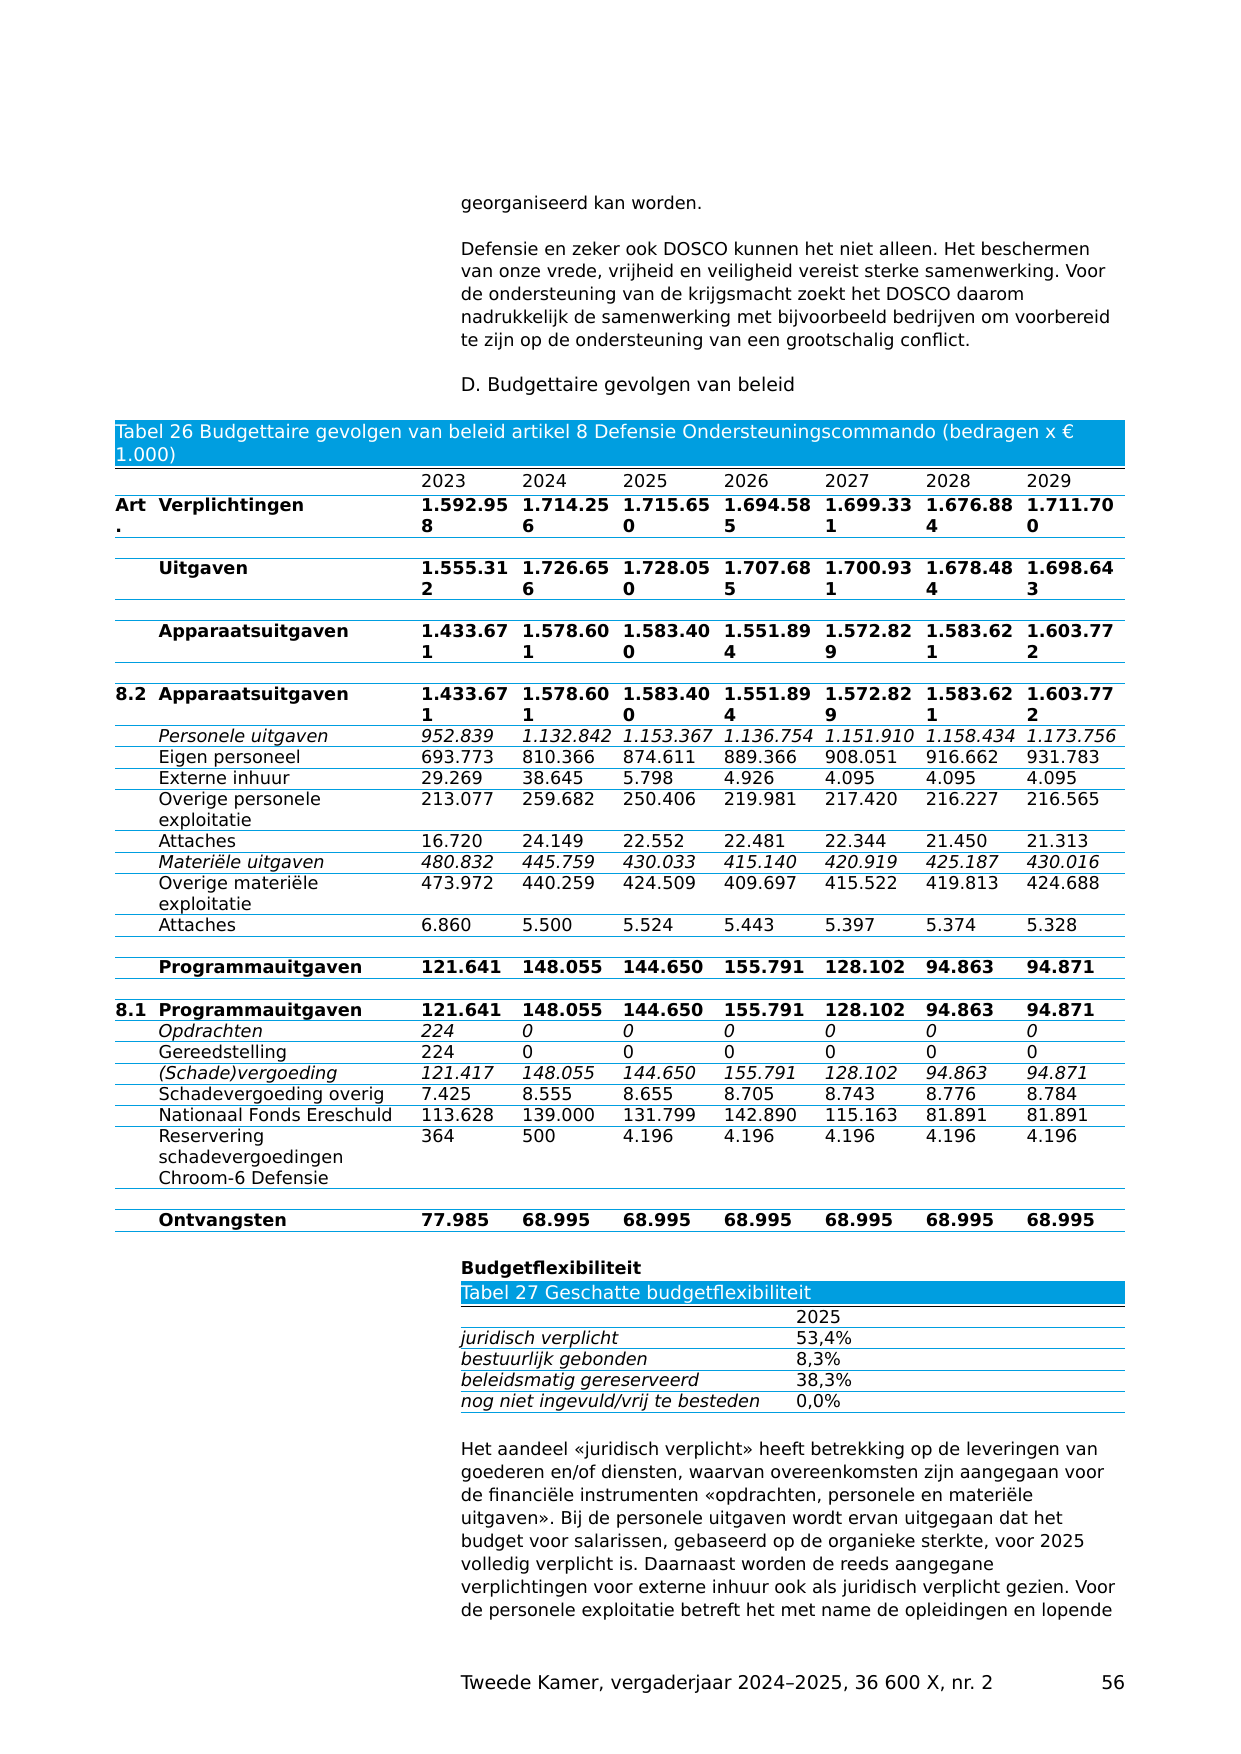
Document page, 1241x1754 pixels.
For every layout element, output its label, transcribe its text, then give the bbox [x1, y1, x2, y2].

table_cell [923, 1189, 1023, 1209]
table_cell [115, 831, 155, 851]
table_cell [822, 979, 923, 999]
table_cell 8.555 [519, 1085, 620, 1105]
table_cell 53,4% [793, 1328, 1125, 1348]
table_cell [1024, 600, 1125, 620]
table_cell 1.711.700 [1024, 496, 1125, 536]
table_cell 409.697 [721, 874, 822, 914]
table_cell 424.509 [620, 874, 721, 914]
table_cell 1.578.601 [519, 621, 620, 662]
table_cell 4.196 [822, 1127, 923, 1188]
table_cell nog niet ingevuld/vrij te besteden [461, 1392, 793, 1412]
table_cell 38,3% [793, 1371, 1125, 1391]
table_cell 1.555.312 [418, 559, 519, 599]
table_cell 2025 [620, 469, 721, 494]
table_cell [115, 874, 155, 914]
table_cell 1.707.685 [721, 559, 822, 599]
table_cell [115, 469, 155, 494]
table_cell 68.995 [822, 1210, 923, 1231]
table_cell 4.196 [923, 1127, 1023, 1188]
table_cell 148.055 [519, 1000, 620, 1020]
table_cell 155.791 [721, 958, 822, 978]
table_cell 68.995 [721, 1210, 822, 1231]
table_cell 1.694.585 [721, 496, 822, 536]
table_cell Reservering schadevergoedingen Chroom-6 Defensie [155, 1127, 418, 1188]
table_cell [115, 621, 155, 662]
table_cell Ontvangsten [155, 1210, 418, 1231]
table_cell 94.871 [1024, 958, 1125, 978]
table_cell 121.641 [418, 1000, 519, 1020]
table_cell [115, 1106, 155, 1126]
table_cell [115, 538, 155, 557]
table_cell [115, 853, 155, 873]
table_cell 0 [822, 1021, 923, 1041]
table_cell Gereedstelling [155, 1042, 418, 1062]
table_cell 2026 [721, 469, 822, 494]
table_cell [115, 769, 155, 788]
table_cell [115, 1085, 155, 1105]
table_cell Materiële uitgaven [155, 853, 418, 873]
table_cell 2024 [519, 469, 620, 494]
text Defensie en zeker ook DOSCO kunnen het niet alleen. Het beschermen van onze vrede, vrijheid en veiligheid vereist sterke samenwerking. Voor de ondersteuning van de krijgsmacht zoekt het DOSCO daarom nadrukkelijk de samenwerking met bijvoorbeeld bedrijven om voorbereid te zijn op de ondersteuning van een grootschalig conflict. [461, 237, 1125, 351]
table_cell (Schade)vergoeding [155, 1064, 418, 1083]
table_cell 144.650 [620, 1064, 721, 1083]
table_cell 4.095 [822, 769, 923, 788]
table_cell [620, 979, 721, 999]
table_cell 425.187 [923, 853, 1023, 873]
table_cell Externe inhuur [155, 769, 418, 788]
table_cell 8.776 [923, 1085, 1023, 1105]
table_cell 4.095 [1024, 769, 1125, 788]
table_cell 259.682 [519, 790, 620, 830]
table_cell 0 [620, 1021, 721, 1041]
table_cell 1.151.910 [822, 726, 923, 746]
table_cell 4.196 [1024, 1127, 1125, 1188]
table_cell [923, 600, 1023, 620]
table_cell Opdrachten [155, 1021, 418, 1041]
table_cell 8.655 [620, 1085, 721, 1105]
table_cell [418, 538, 519, 557]
table_cell 1.433.671 [418, 621, 519, 662]
table_cell 1.173.756 [1024, 726, 1125, 746]
table_cell 148.055 [519, 958, 620, 978]
table_cell 0 [519, 1021, 620, 1041]
table_cell [155, 979, 418, 999]
table_cell 81.891 [1024, 1106, 1125, 1126]
table_cell 1.136.754 [721, 726, 822, 746]
table_cell 8.743 [822, 1085, 923, 1105]
table_cell 16.720 [418, 831, 519, 851]
table_cell 1.676.884 [923, 496, 1023, 536]
table_cell Attaches [155, 831, 418, 851]
table_cell [461, 1307, 793, 1327]
table_cell 94.863 [923, 1000, 1023, 1020]
table_cell 440.259 [519, 874, 620, 914]
table_cell [1024, 663, 1125, 683]
table_cell 1.700.931 [822, 559, 923, 599]
table_cell 115.163 [822, 1106, 923, 1126]
text georganiseerd kan worden. [461, 191, 1125, 214]
table_cell [923, 979, 1023, 999]
table_cell 94.871 [1024, 1000, 1125, 1020]
table_cell [519, 979, 620, 999]
table_cell [115, 915, 155, 936]
table_cell 500 [519, 1127, 620, 1188]
table_cell Nationaal Fonds Ereschuld [155, 1106, 418, 1126]
table_cell 21.313 [1024, 831, 1125, 851]
table_cell 0 [1024, 1021, 1125, 1041]
table_cell Schadevergoeding overig [155, 1085, 418, 1105]
table_cell 364 [418, 1127, 519, 1188]
table_cell [519, 600, 620, 620]
table_cell 1.715.650 [620, 496, 721, 536]
table_cell [519, 663, 620, 683]
table_cell [115, 726, 155, 746]
table_cell 217.420 [822, 790, 923, 830]
table_cell Verplichtingen [155, 496, 418, 536]
table_cell [115, 663, 155, 683]
table_cell [721, 663, 822, 683]
table_cell 22.552 [620, 831, 721, 851]
table_cell 8,3% [793, 1349, 1125, 1369]
table_cell [721, 538, 822, 557]
table_cell 139.000 [519, 1106, 620, 1126]
table_cell 415.140 [721, 853, 822, 873]
table_cell [923, 937, 1023, 957]
table_cell 224 [418, 1042, 519, 1062]
table_cell 2023 [418, 469, 519, 494]
table_cell [1024, 937, 1125, 957]
table_cell 155.791 [721, 1000, 822, 1020]
table_cell 0 [721, 1021, 822, 1041]
table_cell juridisch verplicht [461, 1328, 793, 1348]
table_cell [1024, 979, 1125, 999]
table_cell [721, 600, 822, 620]
table_cell Overige materiële exploitatie [155, 874, 418, 914]
table_cell 5.524 [620, 915, 721, 936]
table_cell 874.611 [620, 747, 721, 767]
table_cell [115, 1210, 155, 1231]
text Het aandeel «juridisch verplicht» heeft betrekking op de leveringen van goederen en/of diensten, waarvan overeenkomsten zijn aangegaan voor de financiële instrumenten «opdrachten, personele en materiële uitgaven». Bij de personele uitgaven wordt ervan uitgegaan dat het budget voor salarissen, gebaseerd op de organieke sterkte, voor 2025 volledig verplicht is. Daarnaast worden de reeds aangegane verplichtingen voor externe inhuur ook als juridisch verplicht gezien. Voor de personele exploitatie betreft het met name de opleidingen en lopende [461, 1437, 1125, 1621]
table_cell 1.698.643 [1024, 559, 1125, 599]
table_cell 0 [822, 1042, 923, 1062]
table_cell 8.784 [1024, 1085, 1125, 1105]
table_cell 250.406 [620, 790, 721, 830]
table_cell 128.102 [822, 1064, 923, 1083]
table_cell 1.699.331 [822, 496, 923, 536]
table_cell [418, 600, 519, 620]
table_cell [155, 600, 418, 620]
table_cell 2027 [822, 469, 923, 494]
table_cell [822, 600, 923, 620]
table_cell [822, 937, 923, 957]
table_cell Eigen personeel [155, 747, 418, 767]
table_cell [519, 1189, 620, 1209]
table_cell 415.522 [822, 874, 923, 914]
table_cell 889.366 [721, 747, 822, 767]
table_cell 445.759 [519, 853, 620, 873]
table_cell 1.583.400 [620, 684, 721, 725]
table_cell 128.102 [822, 958, 923, 978]
table_cell 5.328 [1024, 915, 1125, 936]
table_cell [620, 538, 721, 557]
table_cell Apparaatsuitgaven [155, 684, 418, 725]
table_cell 22.344 [822, 831, 923, 851]
table_cell [115, 1127, 155, 1188]
table_cell 68.995 [620, 1210, 721, 1231]
table_cell [519, 937, 620, 957]
table_cell Attaches [155, 915, 418, 936]
table_cell [1024, 1189, 1125, 1209]
table_cell 2028 [923, 469, 1023, 494]
table_cell 5.798 [620, 769, 721, 788]
table_cell 81.891 [923, 1106, 1023, 1126]
table_cell 0 [620, 1042, 721, 1062]
table_cell 29.269 [418, 769, 519, 788]
table_cell 1.714.256 [519, 496, 620, 536]
table_cell Overige personele exploitatie [155, 790, 418, 830]
table_cell 224 [418, 1021, 519, 1041]
table_cell 219.981 [721, 790, 822, 830]
table_cell [115, 1021, 155, 1041]
table_cell 1.678.484 [923, 559, 1023, 599]
text Budgetflexibiliteit [461, 1256, 1125, 1279]
table_cell [155, 937, 418, 957]
table_cell 216.565 [1024, 790, 1125, 830]
table_cell [923, 538, 1023, 557]
table_cell 1.551.894 [721, 684, 822, 725]
table_cell 68.995 [923, 1210, 1023, 1231]
table_cell beleidsmatig gereserveerd [461, 1371, 793, 1391]
table_cell 1.583.400 [620, 621, 721, 662]
table_cell 155.791 [721, 1064, 822, 1083]
table_cell 424.688 [1024, 874, 1125, 914]
table_cell 38.645 [519, 769, 620, 788]
table_cell [115, 1064, 155, 1083]
table_cell 148.055 [519, 1064, 620, 1083]
table_cell 0 [923, 1021, 1023, 1041]
table_cell [620, 937, 721, 957]
table_cell 419.813 [923, 874, 1023, 914]
table_cell [721, 979, 822, 999]
table_cell 1.153.367 [620, 726, 721, 746]
table_cell 693.773 [418, 747, 519, 767]
table_cell 1.132.842 [519, 726, 620, 746]
table_cell Apparaatsuitgaven [155, 621, 418, 662]
table_cell [1024, 538, 1125, 557]
table_cell [115, 559, 155, 599]
table_cell [155, 663, 418, 683]
table_cell 128.102 [822, 1000, 923, 1020]
table_cell 908.051 [822, 747, 923, 767]
table_cell 216.227 [923, 790, 1023, 830]
table_cell 121.417 [418, 1064, 519, 1083]
table_cell 1.583.621 [923, 684, 1023, 725]
table_cell 1.572.829 [822, 684, 923, 725]
table_cell [822, 663, 923, 683]
table_cell 2029 [1024, 469, 1125, 494]
table_cell 24.149 [519, 831, 620, 851]
table_cell 21.450 [923, 831, 1023, 851]
table_cell 7.425 [418, 1085, 519, 1105]
table_cell 916.662 [923, 747, 1023, 767]
table_cell 1.726.656 [519, 559, 620, 599]
table_cell 1.592.958 [418, 496, 519, 536]
table_cell 480.832 [418, 853, 519, 873]
table_cell 1.158.434 [923, 726, 1023, 746]
table_cell [620, 663, 721, 683]
table_cell 0 [721, 1042, 822, 1062]
table_cell [418, 937, 519, 957]
table_cell 121.641 [418, 958, 519, 978]
table_cell 1.572.829 [822, 621, 923, 662]
table_cell [115, 937, 155, 957]
table_cell [721, 937, 822, 957]
table_cell 0 [1024, 1042, 1125, 1062]
table_cell 1.728.050 [620, 559, 721, 599]
table_cell 8.705 [721, 1085, 822, 1105]
table_cell 142.890 [721, 1106, 822, 1126]
table_cell 4.095 [923, 769, 1023, 788]
table_cell 5.374 [923, 915, 1023, 936]
table_cell 1.551.894 [721, 621, 822, 662]
table_cell [115, 1189, 155, 1209]
table_cell 430.033 [620, 853, 721, 873]
table_cell [115, 1042, 155, 1062]
table_cell [115, 600, 155, 620]
table_cell 952.839 [418, 726, 519, 746]
table_cell [418, 1189, 519, 1209]
table_cell [115, 979, 155, 999]
table_cell 144.650 [620, 958, 721, 978]
table_cell 1.433.671 [418, 684, 519, 725]
table_cell 0 [519, 1042, 620, 1062]
table_cell Art. [115, 496, 155, 536]
table_cell 2025 [793, 1307, 1125, 1327]
table_cell 131.799 [620, 1106, 721, 1126]
table_cell 420.919 [822, 853, 923, 873]
table_cell 1.583.621 [923, 621, 1023, 662]
table_cell 4.926 [721, 769, 822, 788]
table_cell 94.871 [1024, 1064, 1125, 1083]
table_cell 94.863 [923, 1064, 1023, 1083]
table_cell 144.650 [620, 1000, 721, 1020]
table_cell 94.863 [923, 958, 1023, 978]
table_cell [620, 600, 721, 620]
title D. Budgettaire gevolgen van beleid [461, 374, 1125, 396]
table_cell 4.196 [620, 1127, 721, 1188]
table_cell [822, 538, 923, 557]
table_cell [115, 790, 155, 830]
table_cell bestuurlijk gebonden [461, 1349, 793, 1369]
table_cell 68.995 [519, 1210, 620, 1231]
table_cell [822, 1189, 923, 1209]
table_cell 1.578.601 [519, 684, 620, 725]
table_cell 1.603.772 [1024, 684, 1125, 725]
table_cell [923, 663, 1023, 683]
table_cell [115, 747, 155, 767]
table_cell 22.481 [721, 831, 822, 851]
table_cell 68.995 [1024, 1210, 1125, 1231]
table_cell 8.1 [115, 1000, 155, 1020]
table_cell 5.500 [519, 915, 620, 936]
table_cell 931.783 [1024, 747, 1125, 767]
table_cell 430.016 [1024, 853, 1125, 873]
table_cell Programmauitgaven [155, 958, 418, 978]
table_cell [115, 958, 155, 978]
table_cell 0,0% [793, 1392, 1125, 1412]
table_cell [620, 1189, 721, 1209]
table_cell 473.972 [418, 874, 519, 914]
table_cell 213.077 [418, 790, 519, 830]
table_cell 6.860 [418, 915, 519, 936]
table_cell [721, 1189, 822, 1209]
table_cell [418, 663, 519, 683]
table_cell [155, 538, 418, 557]
table_cell Uitgaven [155, 559, 418, 599]
table_cell 4.196 [721, 1127, 822, 1188]
table_cell [155, 1189, 418, 1209]
table_cell 0 [923, 1042, 1023, 1062]
table_cell Personele uitgaven [155, 726, 418, 746]
table_cell [418, 979, 519, 999]
table_cell [519, 538, 620, 557]
table_cell 5.443 [721, 915, 822, 936]
table_cell 810.366 [519, 747, 620, 767]
table_cell 5.397 [822, 915, 923, 936]
table_cell 8.2 [115, 684, 155, 725]
table_cell Programmauitgaven [155, 1000, 418, 1020]
table_cell [155, 469, 418, 494]
table_cell 77.985 [418, 1210, 519, 1231]
table_cell 1.603.772 [1024, 621, 1125, 662]
table_cell 113.628 [418, 1106, 519, 1126]
